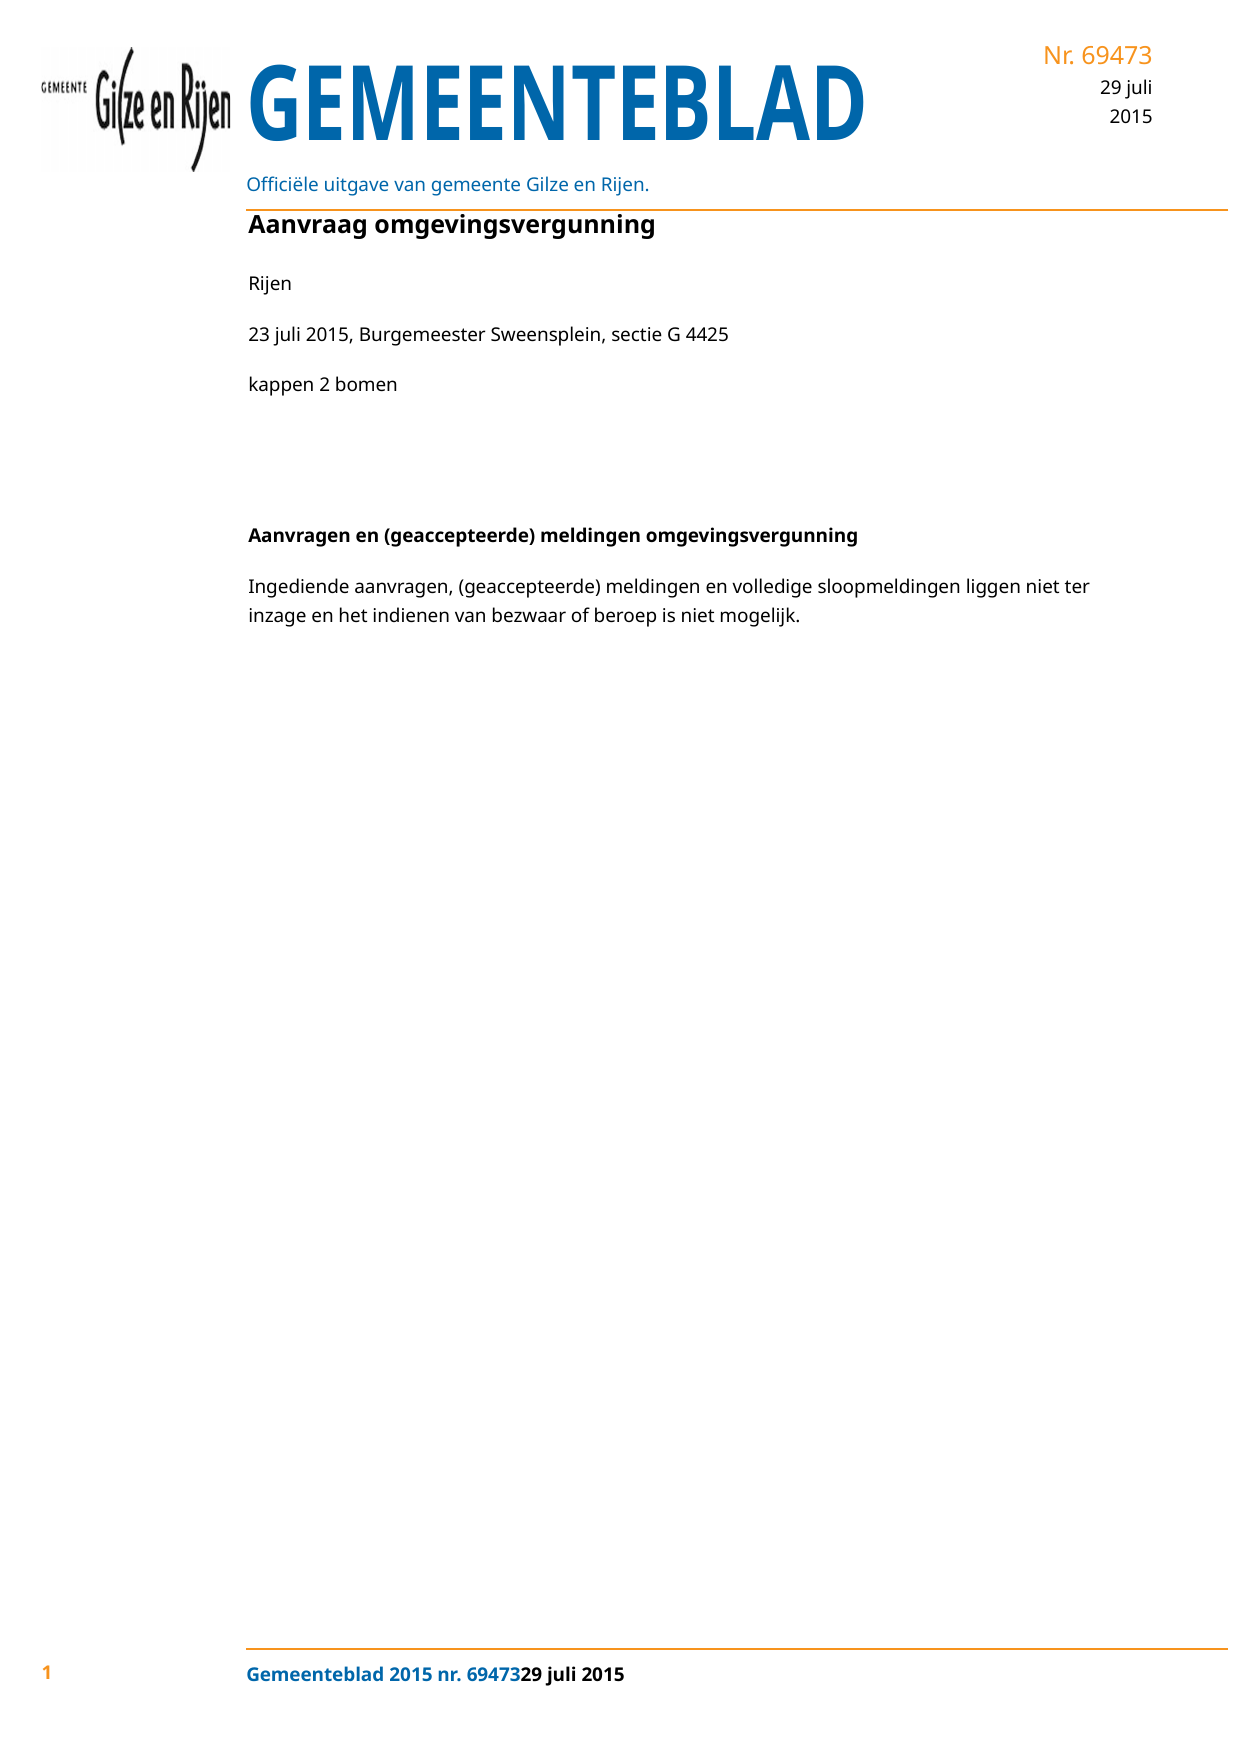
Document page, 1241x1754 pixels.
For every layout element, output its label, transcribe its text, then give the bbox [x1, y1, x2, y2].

text kappen 2 bomen [248, 371, 1152, 397]
text Rijen [248, 270, 1152, 296]
picture [41, 47, 231, 172]
text Ingediende aanvragen, (geaccepteerde) meldingen en volledige sloopmeldingen liggen niet ter inzage en het indienen van bezwaar of beroep is niet mogelijk. [248, 573, 1152, 628]
text 23 juli 2015, Burgemeester Sweensplein, sectie G 4425 [248, 321, 1152, 346]
text Aanvragen en (geaccepteerde) meldingen omgevingsvergunning [248, 522, 1152, 548]
text Aanvraag omgevingsvergunning [248, 211, 1152, 241]
